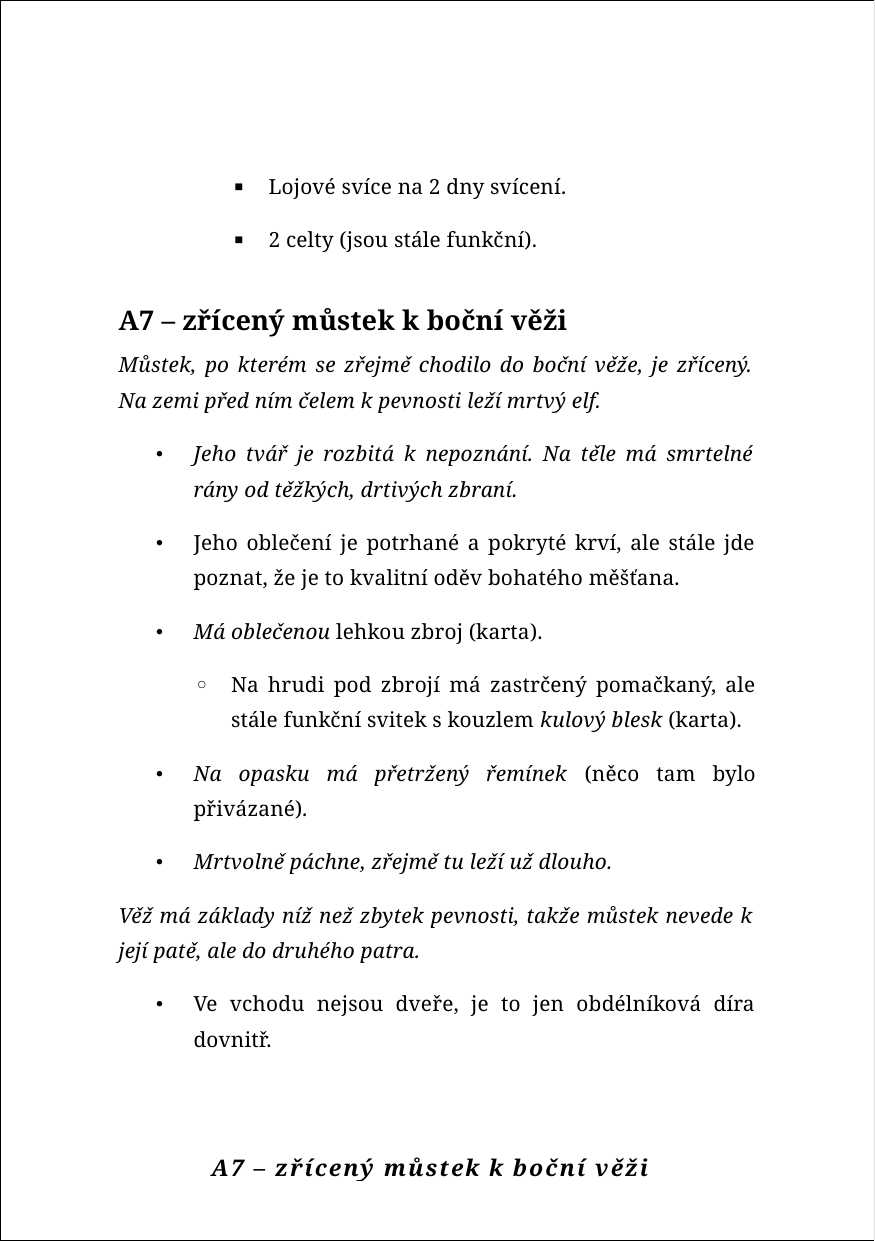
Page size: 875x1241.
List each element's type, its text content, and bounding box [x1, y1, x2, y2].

list Mrtvolně páchne, zřejmě tu leží už dlouho. [156, 847, 756, 876]
list 2 celty (jsou stále funkční). [231, 225, 756, 253]
list Jeho tvář je rozbitá k nepoznání. Na těle má smrtelné rány od těžkých, drtivých zbraní. [156, 439, 756, 503]
list Na opasku má přetržený řemínek (něco tam bylo přivázané). [156, 759, 756, 823]
list Na hrudi pod zbrojí má zastrčený pomačkaný, ale stále funkční svitek s kouzlem kulový blesk (karta). [193, 670, 756, 734]
subtitle A7 – zřícený můstek k boční věži [118, 302, 756, 339]
list Ve vchodu nejsou dveře, je to jen obdélníková díra dovnitř. [156, 989, 756, 1053]
text Můstek, po kterém se zřejmě chodilo do boční věže, je zřícený. Na zemi před ním čelem k pevnosti leží mrtvý elf. [118, 351, 756, 414]
list Lojové svíce na 2 dny svícení. [231, 172, 756, 200]
list Má oblečenou lehkou zbroj (karta). [156, 617, 756, 645]
text Věž má základy níž než zbytek pevnosti, takže můstek nevede k její patě, ale do druhého patra. [118, 901, 756, 965]
list Jeho oblečení je potrhané a pokryté krví, ale stále jde poznat, že je to kvalitní oděv bohatého měšťana. [156, 528, 756, 592]
